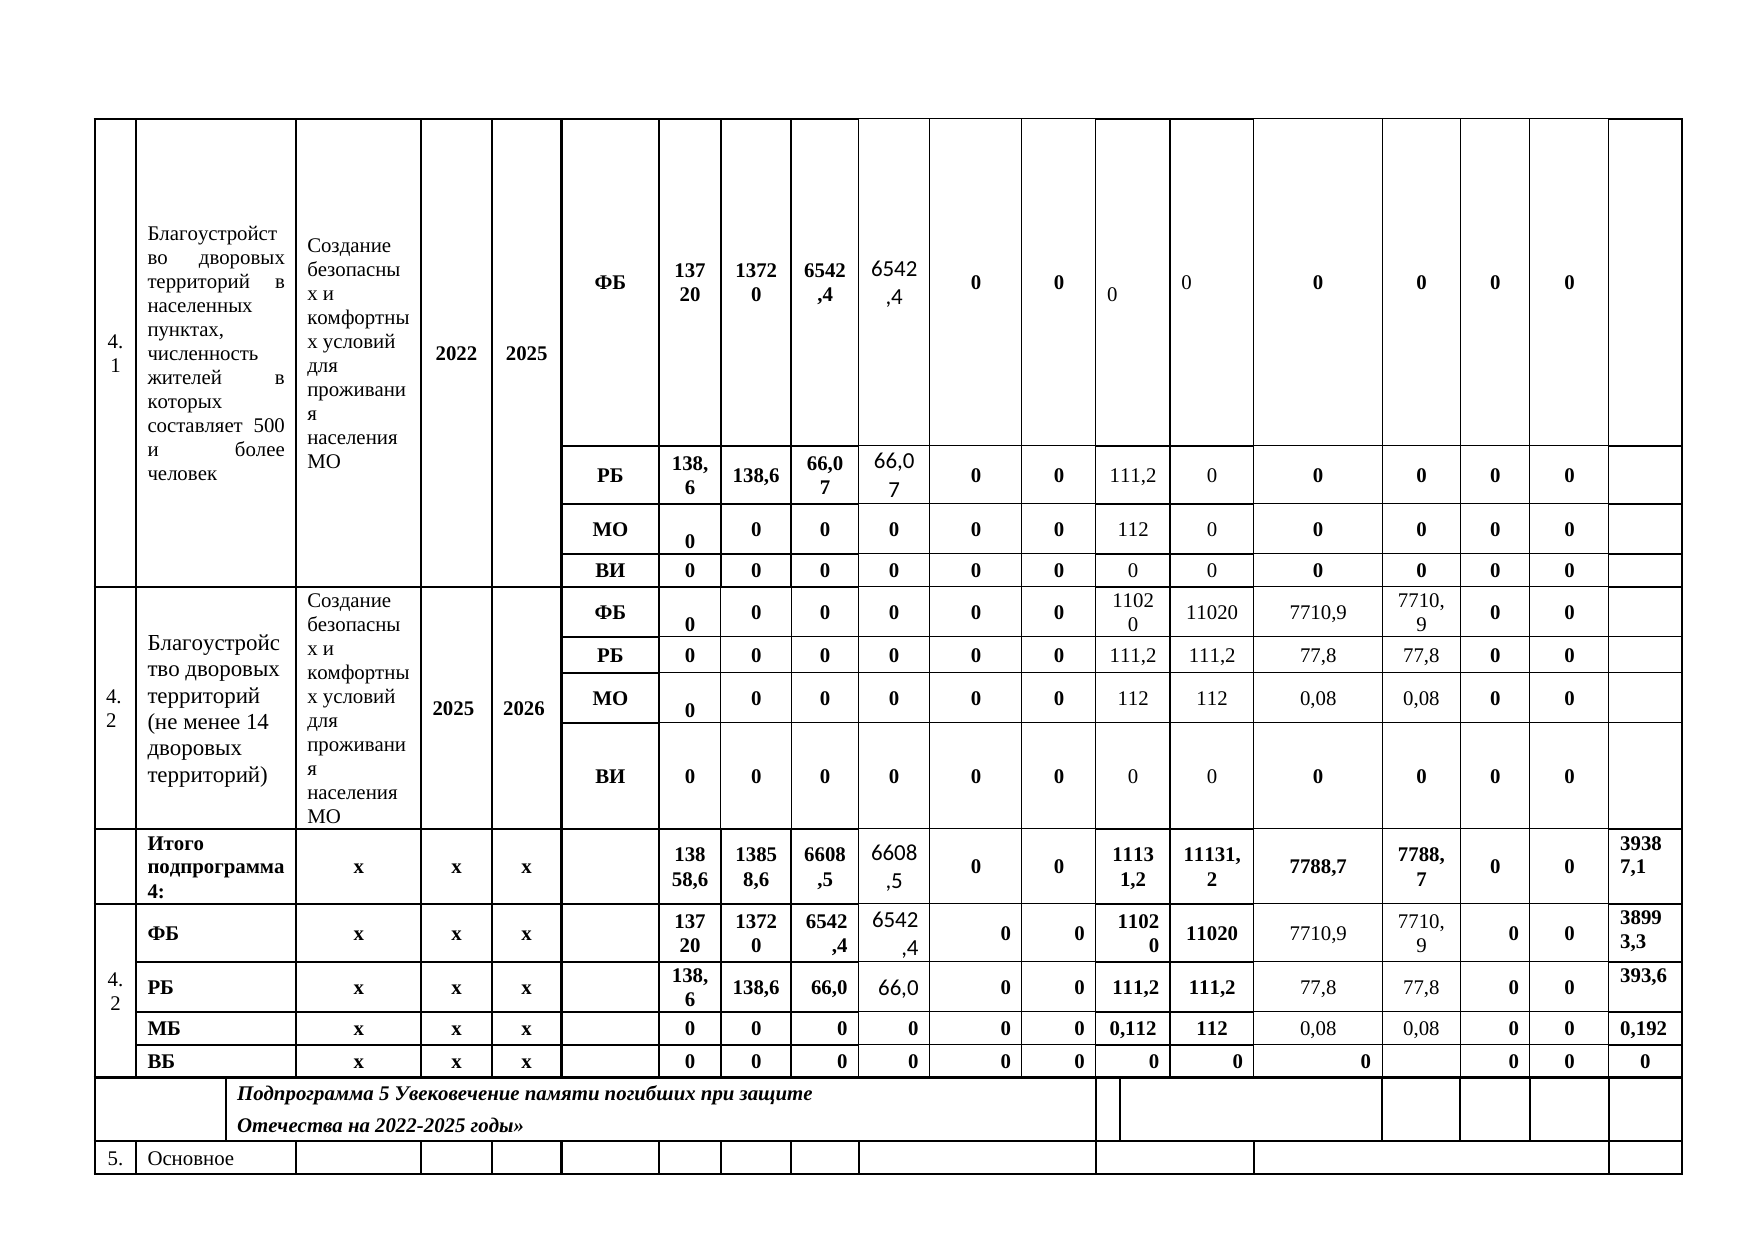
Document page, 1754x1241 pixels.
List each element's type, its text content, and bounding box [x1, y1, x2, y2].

table_cell 0 [1022, 587, 1095, 636]
table_cell 11020 [1096, 588, 1169, 636]
table_cell 138,6 [722, 447, 790, 503]
table_cell 5. [96, 1142, 135, 1173]
table_cell 0 [1022, 504, 1095, 553]
table_cell 0 [1530, 829, 1608, 903]
table_cell [493, 1142, 560, 1173]
table_cell 0 [1096, 723, 1169, 828]
table_cell [1610, 1079, 1681, 1140]
table_cell 0 [792, 505, 858, 553]
table_cell 0 [1530, 904, 1608, 961]
table_cell 0 [930, 637, 1021, 672]
table_cell 0 [660, 637, 720, 672]
table_cell 0 [1530, 962, 1608, 1011]
table_cell 0 [1383, 446, 1460, 503]
table_cell 0 [930, 829, 1021, 903]
table_cell [297, 1142, 420, 1173]
table_cell 0 [1022, 1045, 1095, 1076]
table_cell [1609, 505, 1681, 553]
table_cell [1609, 637, 1681, 672]
table_cell 112 [1171, 673, 1253, 722]
table_cell 13720 [722, 120, 790, 444]
table_cell [563, 1013, 658, 1044]
table_cell 0,08 [1254, 1012, 1382, 1044]
table_cell 0 [930, 1012, 1021, 1044]
table_cell 2022 [422, 120, 491, 586]
table_cell 0 [660, 1046, 720, 1076]
table_cell 0,192 [1609, 1013, 1681, 1044]
table_cell 0,112 [1096, 1013, 1169, 1044]
table_cell [1530, 1142, 1608, 1173]
table_cell x [422, 963, 491, 1011]
table_cell 0 [1254, 723, 1382, 828]
table_cell 393,6 [1609, 963, 1681, 1011]
table_cell 0 [1383, 723, 1460, 828]
table_cell 112 [1096, 505, 1169, 553]
table_cell 0 [1461, 587, 1529, 636]
table_cell 7788,7 [1383, 829, 1460, 903]
table_cell x [493, 1013, 560, 1044]
table_cell 0 [1461, 637, 1529, 672]
table_cell 0 [1461, 962, 1529, 1011]
table_cell [792, 1142, 858, 1173]
table_cell 0 [1022, 829, 1095, 903]
table_cell 13720 [722, 905, 790, 961]
table_cell 38993,3 [1609, 905, 1681, 961]
table_cell [1097, 1142, 1170, 1173]
table_cell x [297, 1046, 420, 1076]
table_cell 0 [859, 1045, 929, 1076]
table_cell x [297, 1013, 420, 1044]
table_cell 0 [930, 587, 1021, 636]
table_cell ВИ [563, 724, 658, 828]
table_cell 0 [660, 555, 720, 586]
table_cell 0 [1254, 504, 1382, 553]
table_cell 7710,9 [1383, 904, 1460, 961]
table_cell ВБ [137, 1046, 295, 1076]
table_cell 0 [722, 555, 790, 586]
table_cell 0 [1254, 554, 1382, 586]
table_cell 7710,9 [1383, 587, 1460, 636]
table_cell [563, 963, 658, 1011]
table_cell [1382, 1142, 1460, 1173]
table_cell [1170, 1142, 1253, 1173]
table_cell 0 [1530, 1012, 1608, 1044]
table_cell [1610, 1142, 1681, 1173]
table_cell x [422, 1046, 491, 1076]
table_cell 0 [660, 723, 720, 828]
table_cell 0 [930, 119, 1021, 444]
table_cell 0 [1171, 120, 1253, 444]
table_cell 0 [1022, 119, 1095, 444]
table_cell 0 [722, 1046, 790, 1076]
table_cell 7710,9 [1254, 587, 1382, 636]
table_cell 77,8 [1383, 637, 1460, 672]
table_cell 13858,6 [660, 830, 720, 903]
table_cell РБ [563, 638, 658, 672]
table_cell 0 [930, 554, 1021, 586]
table_cell [1121, 1079, 1381, 1107]
table_cell [1383, 1045, 1460, 1076]
table_cell 0 [859, 723, 929, 828]
table_cell 0 [721, 637, 791, 672]
table_cell 0 [930, 962, 1021, 1011]
table_cell 0 [1461, 504, 1529, 553]
table_cell 0,08 [1383, 1012, 1460, 1044]
table_cell 112 [1171, 1013, 1253, 1044]
table_cell 0 [1022, 554, 1095, 586]
table_cell 0 [1383, 554, 1460, 586]
table_cell 0 [792, 1046, 858, 1076]
table_cell [1121, 1108, 1381, 1140]
table_cell 0 [792, 1013, 858, 1044]
table_cell 0 [1022, 904, 1095, 961]
table_cell 0 [930, 723, 1021, 828]
table_cell 0 [792, 723, 858, 828]
table_cell 0 [1171, 555, 1253, 586]
table_cell [563, 1142, 658, 1173]
table_cell 0 [1171, 505, 1253, 553]
table_cell 6608,5 [859, 829, 929, 903]
table_cell МБ [137, 1013, 295, 1044]
table_cell 11020 [1171, 905, 1253, 961]
table_cell 0,08 [1383, 673, 1460, 722]
table_cell 13720 [660, 905, 720, 961]
table_cell [1461, 1108, 1529, 1140]
table_cell 0 [792, 673, 858, 722]
table_cell 11131,2 [1096, 830, 1169, 903]
table_cell 0 [930, 673, 1021, 722]
table_cell 0 [660, 588, 720, 636]
table_cell 0 [1461, 554, 1529, 586]
table_cell Отечества на 2022-2025 годы» [227, 1108, 1095, 1140]
table_cell 0 [722, 1013, 790, 1044]
table_cell 7788,7 [1254, 829, 1382, 903]
table_cell 11131,2 [1171, 830, 1253, 903]
table_cell x [493, 963, 560, 1011]
table_cell [1531, 1108, 1608, 1140]
table_cell 138,6 [722, 963, 790, 1011]
table_cell 2025 [493, 120, 560, 586]
table_cell 0 [859, 1012, 929, 1044]
table_cell [1609, 673, 1681, 722]
table_cell 0 [1530, 673, 1608, 722]
table_cell Создание безопасных и комфортных условий для проживания населения МО [297, 120, 420, 586]
table_cell 66,07 [792, 447, 858, 503]
table_cell 0 [1530, 119, 1608, 444]
table_cell 11020 [1171, 588, 1253, 636]
table_cell 4.2 [96, 905, 135, 1076]
table_cell 111,2 [1171, 963, 1253, 1011]
table_cell 0 [792, 588, 858, 636]
table_cell 0 [1530, 504, 1608, 553]
table_cell [96, 830, 135, 903]
table_cell x [493, 830, 560, 903]
table_cell [1097, 1108, 1119, 1140]
table_cell 0 [1530, 1045, 1608, 1076]
table_cell 0 [1461, 1012, 1529, 1044]
table_cell 6542,4 [792, 905, 858, 961]
table_cell 0 [1096, 555, 1169, 586]
table_cell [930, 1142, 1022, 1173]
table_cell 0 [722, 505, 790, 553]
table_cell 6608,5 [792, 830, 858, 903]
table_cell [1383, 1079, 1459, 1107]
table_cell МО [563, 505, 658, 553]
table_cell 0 [1461, 446, 1529, 503]
table_cell 0 [1022, 962, 1095, 1011]
table_cell 0 [1171, 723, 1253, 828]
table_cell Подпрограмма 5 Увековечение памяти погибших при защите [227, 1079, 1095, 1107]
table_cell [1097, 1079, 1119, 1107]
table_cell 0 [1530, 587, 1608, 636]
table_cell 77,8 [1254, 637, 1382, 672]
table_cell 0 [930, 904, 1021, 961]
table_cell 0 [859, 504, 929, 553]
table_cell МО [563, 674, 658, 722]
table_cell 0,08 [1254, 673, 1382, 722]
table_cell ФБ [563, 588, 658, 636]
table_cell x [493, 905, 560, 961]
table_cell 0 [721, 588, 791, 636]
table_cell 0 [1254, 446, 1382, 503]
table_cell 111,2 [1171, 637, 1253, 672]
table_cell 0 [1096, 1046, 1169, 1076]
table_cell 0 [660, 505, 720, 553]
table_cell 6542,4 [859, 904, 929, 961]
table_cell 0 [930, 504, 1021, 553]
table_cell 7710,9 [1254, 904, 1382, 961]
table_cell 0 [792, 637, 858, 672]
table_cell 0 [859, 637, 929, 672]
table_cell 13720 [660, 120, 720, 444]
table_cell [1609, 447, 1681, 503]
table_cell [1609, 120, 1681, 444]
table_cell 66,0 [792, 963, 858, 1011]
table_cell 77,8 [1254, 962, 1382, 1011]
table_cell 0 [1022, 637, 1095, 672]
table_cell [1461, 1079, 1529, 1107]
table_cell 112 [1096, 673, 1169, 722]
table_cell 0 [660, 1013, 720, 1044]
table_cell [1531, 1079, 1608, 1107]
table_cell 0 [721, 723, 791, 828]
table_cell Итого подпрограмма 4: [137, 830, 295, 903]
table_cell 0 [1609, 1046, 1681, 1076]
table_cell 0 [1530, 723, 1608, 828]
table_cell 4.2 [96, 588, 135, 828]
table_cell 0 [1530, 637, 1608, 672]
table_cell 0 [1254, 1045, 1382, 1076]
table_cell 0 [1171, 447, 1253, 503]
table_cell РБ [563, 447, 658, 503]
table_cell x [422, 830, 491, 903]
table_cell 0 [1530, 554, 1608, 586]
table_cell x [493, 1046, 560, 1076]
table_cell [660, 1142, 720, 1173]
table_cell 0 [1461, 119, 1529, 444]
table_cell [722, 1142, 790, 1173]
table_cell 6542,4 [792, 120, 858, 444]
table_cell Основное [137, 1142, 295, 1173]
table_cell 138,6 [660, 963, 720, 1011]
table_cell [96, 1079, 225, 1107]
table_cell 4.1 [96, 120, 135, 586]
table_cell 77,8 [1383, 962, 1460, 1011]
table_cell [1255, 1142, 1382, 1173]
table_cell 0 [1022, 673, 1095, 722]
table_cell 0 [1254, 119, 1382, 444]
table_cell x [422, 1013, 491, 1044]
table_cell Создание безопасных и комфортных условий для проживания населения МО [297, 588, 420, 828]
table_cell 0 [1022, 1012, 1095, 1044]
table_cell 6542,4 [859, 119, 929, 444]
table_cell [96, 1108, 225, 1140]
table_cell [563, 1046, 658, 1076]
table_cell x [297, 963, 420, 1011]
table_cell 0 [859, 587, 929, 636]
table_cell Благоустройство дворовых территорий в населенных пунктах, численность жителей в которых составляет 500 и более человек [137, 120, 295, 586]
table_cell 0 [660, 673, 720, 722]
table_cell [1609, 555, 1681, 586]
table_cell [422, 1142, 491, 1173]
table_cell [860, 1142, 929, 1173]
table_cell 0 [930, 1045, 1021, 1076]
table_cell 111,2 [1096, 447, 1169, 503]
table_cell 0 [1461, 904, 1529, 961]
table_cell 11020 [1096, 905, 1169, 961]
table_cell x [297, 905, 420, 961]
table_cell 138,6 [660, 447, 720, 503]
table_cell 13858,6 [722, 830, 790, 903]
table_cell 0 [1461, 673, 1529, 722]
table_cell 0 [859, 673, 929, 722]
table_cell 0 [1096, 120, 1169, 444]
table_cell 0 [930, 446, 1021, 503]
table_cell Благоустройство дворовых территорий (не менее 14 дворовых территорий) [137, 588, 295, 828]
table_cell ФБ [563, 120, 658, 444]
table_cell 0 [859, 554, 929, 586]
table_cell 39387,1 [1609, 830, 1681, 903]
table_cell 2026 [493, 588, 560, 828]
table_cell 66,0 [859, 962, 929, 1011]
table_cell [1609, 588, 1681, 636]
table_cell [1022, 1142, 1095, 1173]
table_cell 111,2 [1096, 963, 1169, 1011]
table_cell 0 [1461, 1045, 1529, 1076]
table_cell 0 [1022, 723, 1095, 828]
table_cell 111,2 [1096, 637, 1169, 672]
table_cell [563, 830, 658, 903]
table_cell [1609, 723, 1681, 828]
table_cell 0 [1383, 504, 1460, 553]
table_cell 0 [1530, 446, 1608, 503]
table_cell ФБ [137, 905, 295, 961]
table_cell 0 [1461, 829, 1529, 903]
table_cell 2025 [422, 588, 491, 828]
table_cell [563, 905, 658, 961]
table_cell 0 [1171, 1046, 1253, 1076]
table_cell 66,07 [859, 446, 929, 503]
table_cell 0 [1461, 723, 1529, 828]
table_cell 0 [792, 555, 858, 586]
table_cell x [422, 905, 491, 961]
table_cell 0 [1022, 446, 1095, 503]
table_cell 0 [1383, 119, 1460, 444]
table_cell [1460, 1142, 1530, 1173]
table_cell [1383, 1108, 1459, 1140]
table_cell РБ [137, 963, 295, 1011]
table_cell 0 [721, 673, 791, 722]
table_cell ВИ [563, 555, 658, 586]
table_cell x [297, 830, 420, 903]
